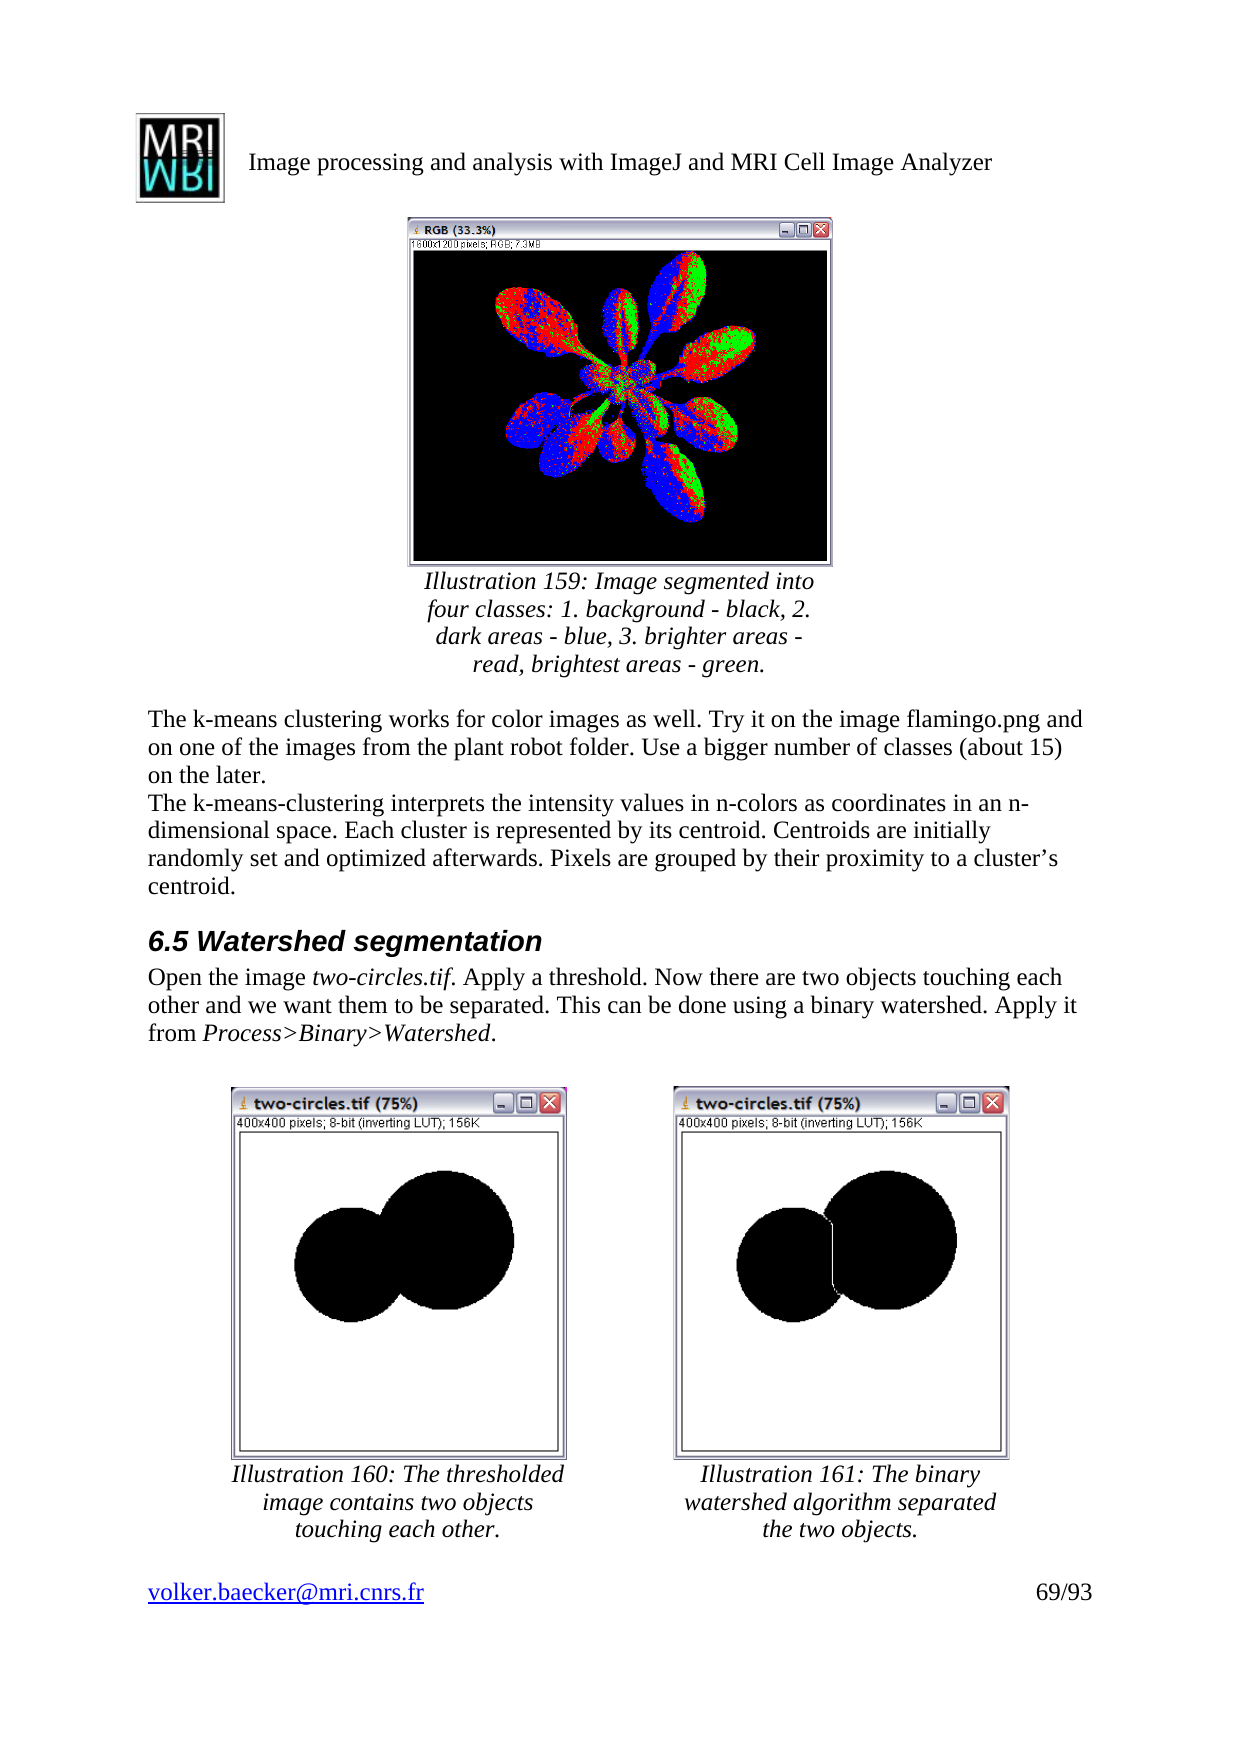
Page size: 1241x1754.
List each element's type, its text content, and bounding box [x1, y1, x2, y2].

text The k-means-clustering interprets the intensity values in n-colors as coordinates in an n-dimensional space. Each cluster is represented by its centroid. Centroids are initially randomly set and optimized afterwards. Pixels are grouped by their proximity to a cluster’s centroid. [148, 789, 1092, 899]
text Illustration : Image segmented into four classes: 1. background - black, 2. dark areas - blue, 3. brighter areas - read, brightest areas - green. [407, 567, 833, 678]
subtitle 6.5 Watershed segmentation [148, 924, 1092, 957]
text Illustration : The binary watershed algorithm separated the two objects. [673, 1460, 1009, 1543]
text Illustration : The thresholded image contains two objects touching each other. [231, 1460, 567, 1543]
text Open the image two-circles.tif. Apply a threshold. Now there are two objects touching each other and we want them to be separated. This can be done using a binary watershed. Apply it from Process>Binary>Watershed. [148, 963, 1092, 1047]
picture [231, 1087, 567, 1460]
picture [673, 1086, 1010, 1460]
picture [135, 113, 225, 203]
picture [407, 217, 833, 567]
text The k-means clustering works for color images as well. Try it on the image flamingo.png and on one of the images from the plant robot folder. Use a bigger number of classes (about 15) on the later. [148, 706, 1092, 789]
